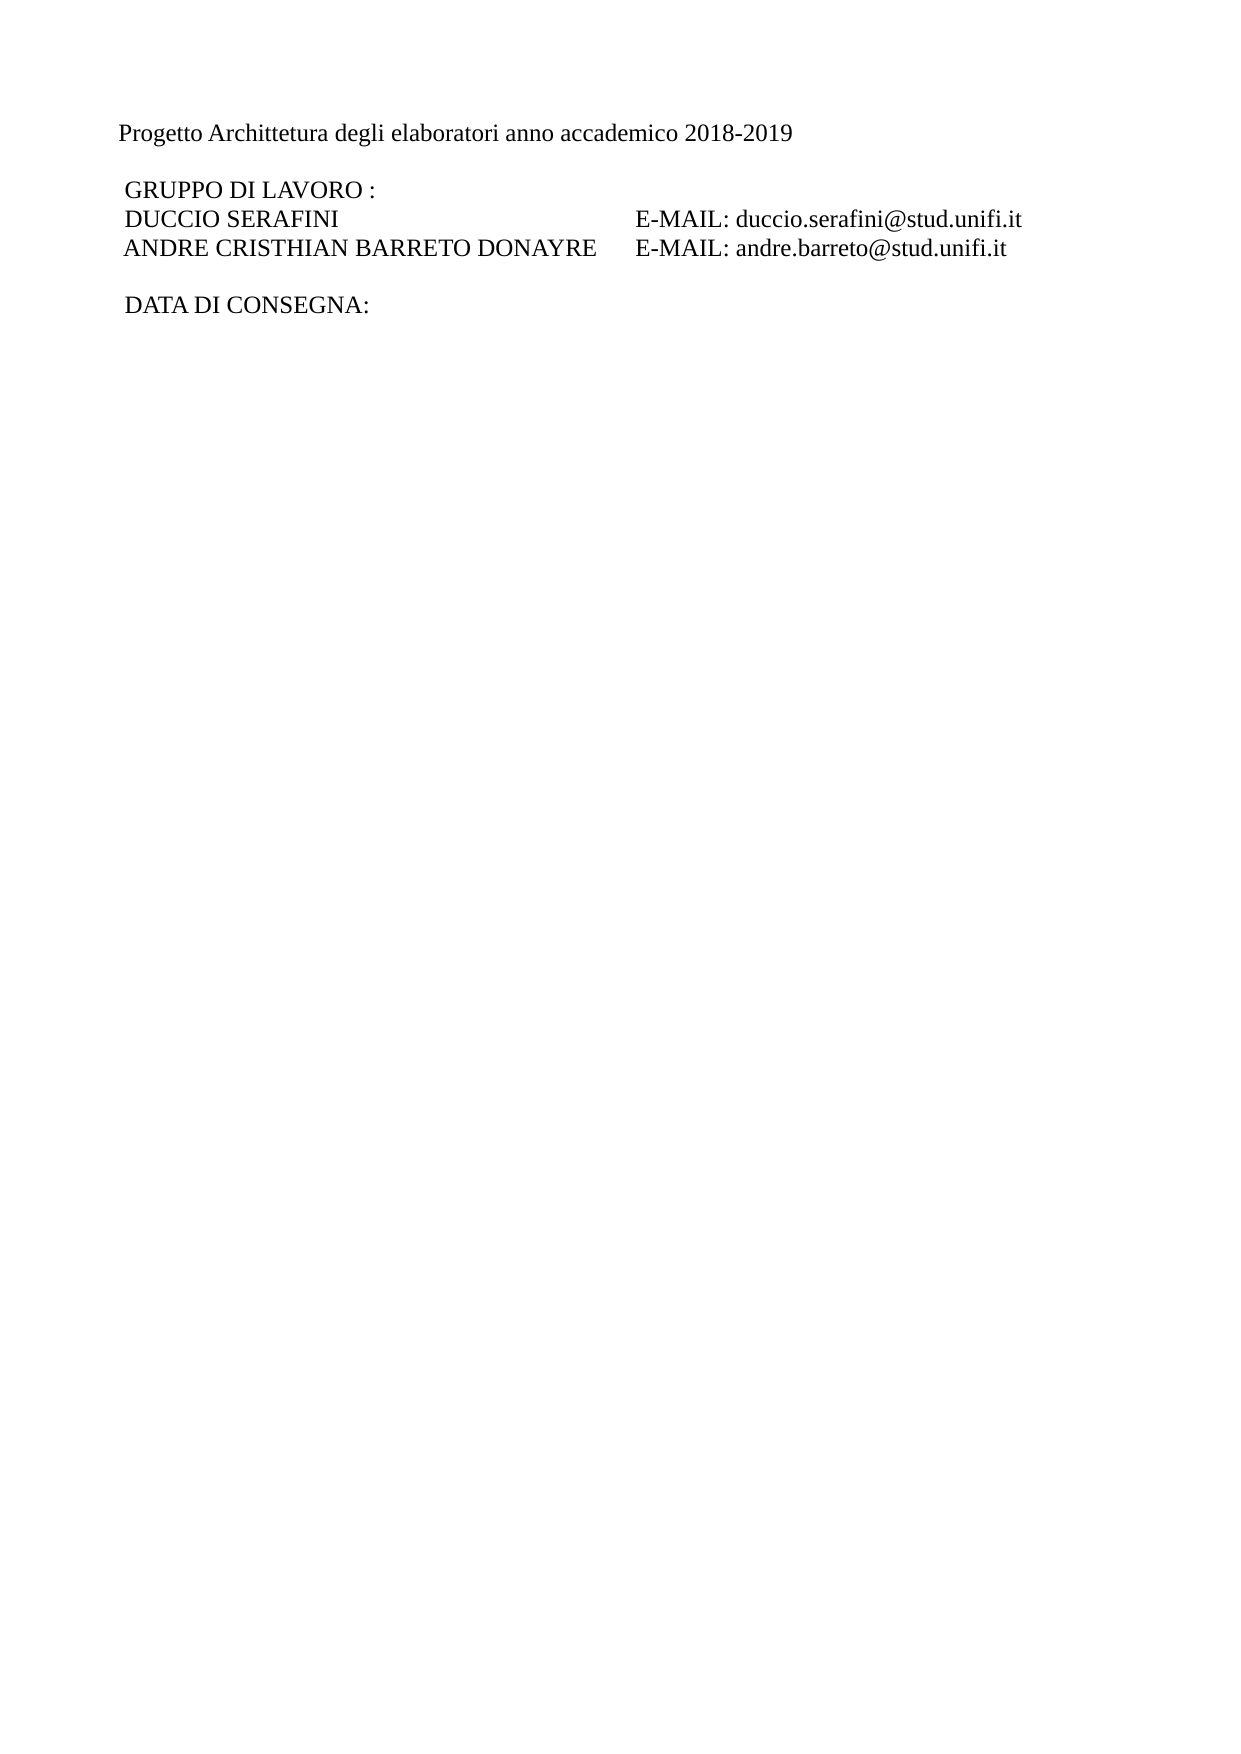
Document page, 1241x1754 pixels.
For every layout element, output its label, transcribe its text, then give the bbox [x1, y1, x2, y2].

text GRUPPO DI LAVORO : [118, 176, 1122, 204]
text Progetto Archittetura degli elaboratori anno accademico 2018-2019 [118, 118, 1122, 147]
text ANDRE CRISTHIAN BARRETO DONAYRE E-MAIL: andre.barreto@stud.unifi.it [118, 233, 1122, 262]
text DATA DI CONSEGNA: [118, 291, 1122, 319]
text DUCCIO SERAFINI E-MAIL: duccio.serafini@stud.unifi.it [118, 204, 1122, 233]
